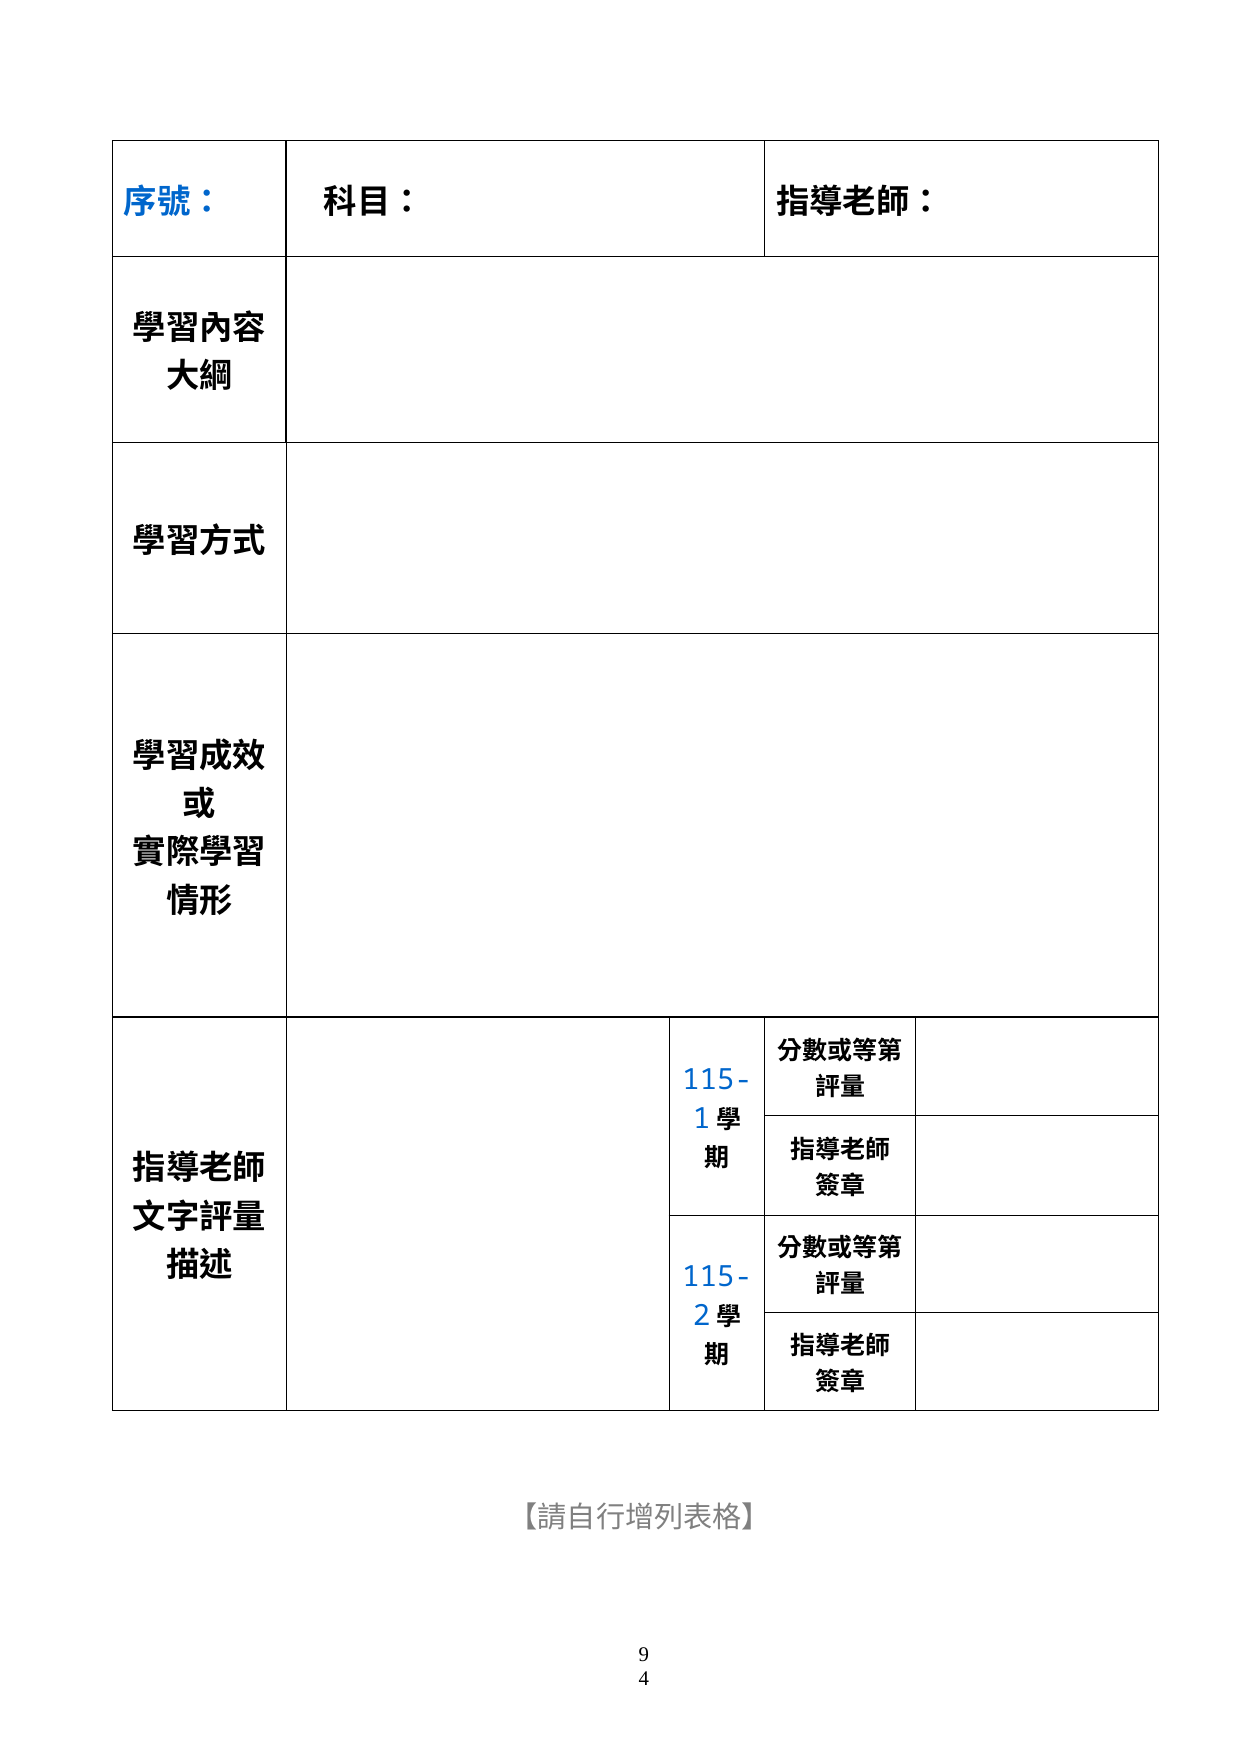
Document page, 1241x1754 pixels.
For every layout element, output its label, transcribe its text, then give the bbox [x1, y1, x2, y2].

table_cell 學習方式 [113, 443, 286, 633]
table_cell [287, 443, 1158, 633]
text 【請自行增列表格】 [112, 1473, 1167, 1536]
table_cell 指導老師 文字評量描述 [113, 1018, 286, 1410]
table_cell 分數或等第評量 [765, 1018, 915, 1115]
table_cell [287, 257, 1158, 442]
table_cell [287, 1018, 669, 1410]
table_cell 學習成效或 實際學習情形 [113, 634, 286, 1016]
table_cell [916, 1018, 1158, 1115]
table_cell 115-2學期 [670, 1216, 764, 1410]
table_header 序號： [113, 141, 285, 256]
table_cell 指導老師 簽章 [765, 1116, 915, 1214]
table_cell 學習內容大綱 [113, 257, 285, 442]
table_cell [287, 634, 1158, 1016]
table_cell [916, 1216, 1158, 1312]
table_header 科目： [287, 141, 764, 256]
table_header 指導老師： [765, 141, 1158, 256]
table_cell 指導老師 簽章 [765, 1313, 915, 1410]
table_cell [916, 1116, 1158, 1214]
table_cell 分數或等第評量 [765, 1216, 915, 1312]
table_cell 115-1學期 [670, 1018, 764, 1214]
table_cell [916, 1313, 1158, 1410]
